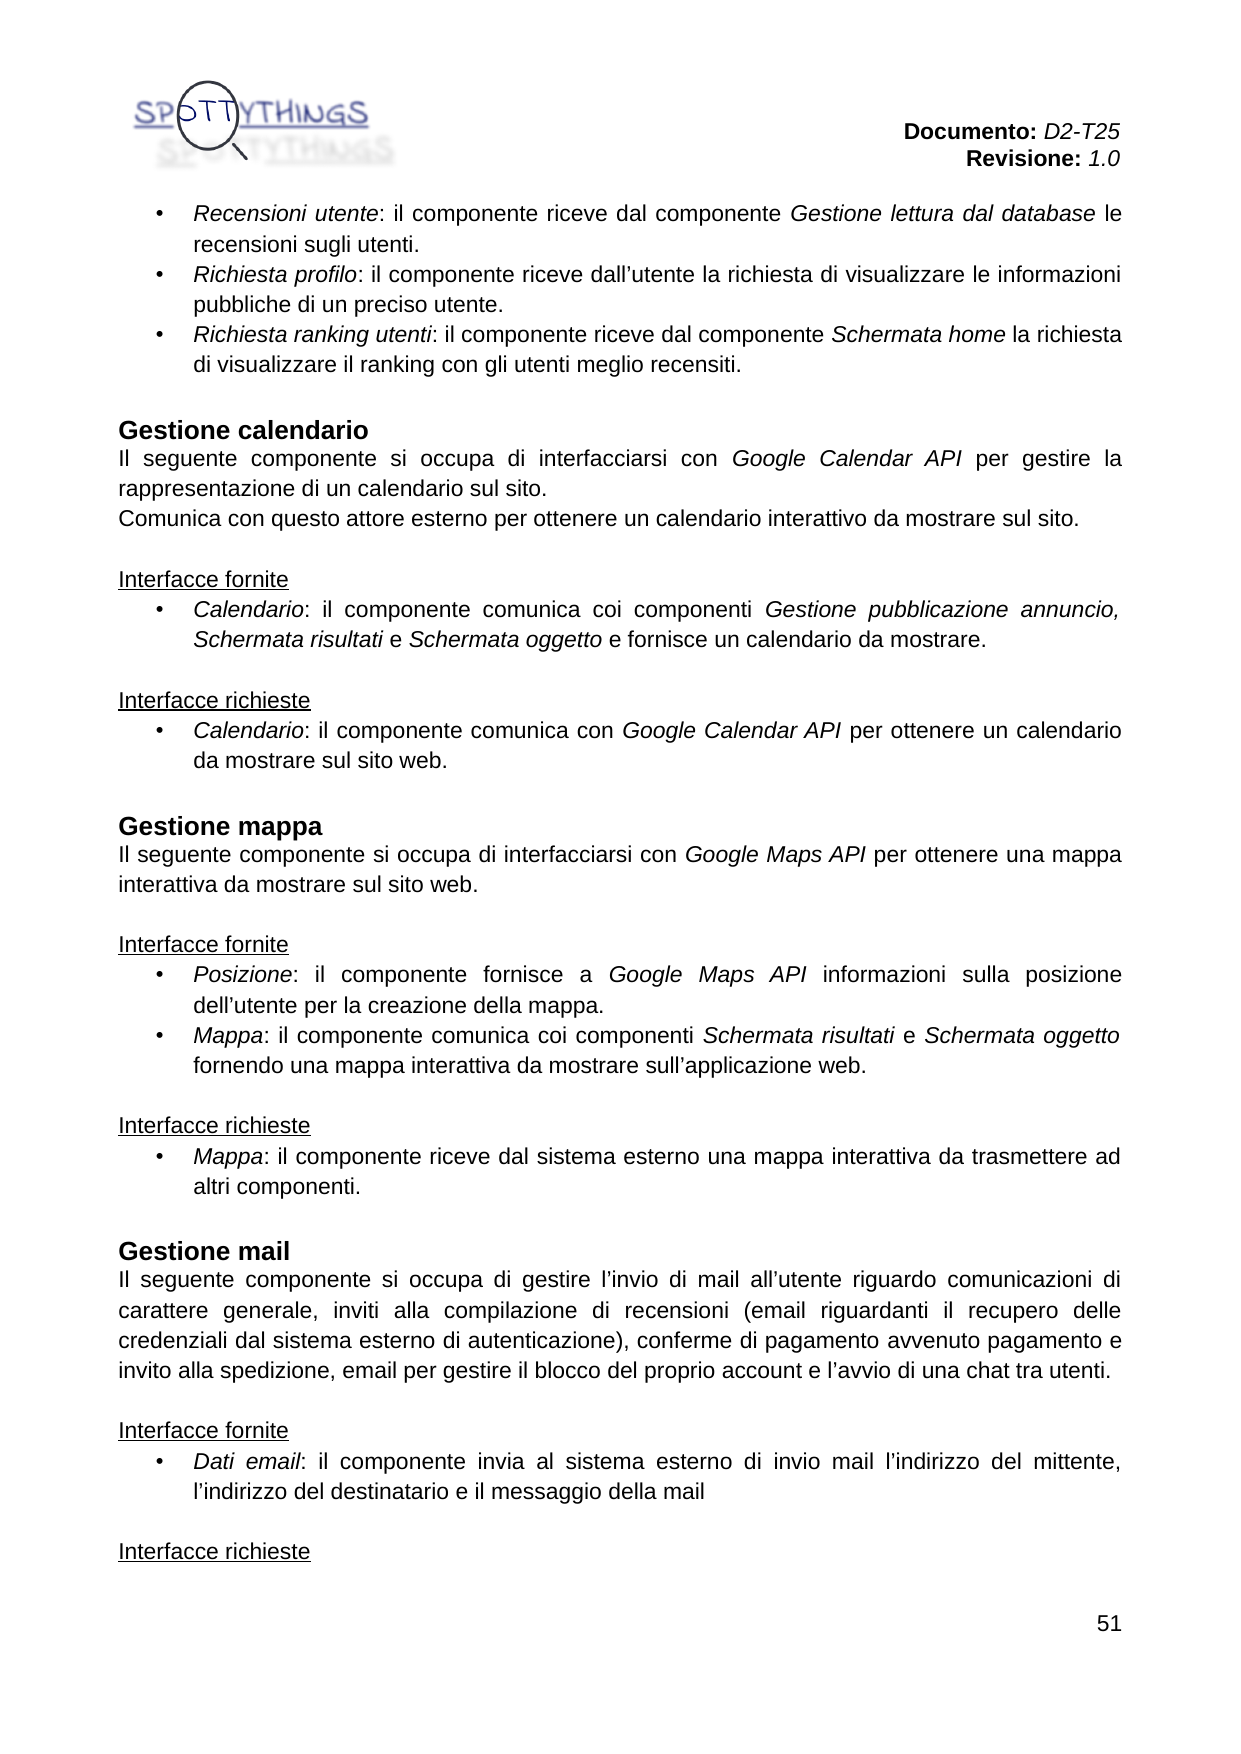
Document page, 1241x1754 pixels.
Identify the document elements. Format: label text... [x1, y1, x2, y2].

text Interfacce richieste [118, 1112, 1122, 1139]
text Il seguente componente si occupa di interfacciarsi con Google Maps API per ottenere una mappa interattiva da mostrare sul sito web. [118, 841, 1122, 897]
text Il seguente componente si occupa di interfacciarsi con Google Calendar API per gestire la rappresentazione di un calendario sul sito. [118, 445, 1122, 501]
list Calendario: il componente comunica coi componenti Gestione pubblicazione annuncio, Schermata risultati e Schermata oggetto e fornisce un calendario da mostrare. [156, 596, 1122, 652]
text Interfacce fornite [118, 566, 1122, 592]
list Posizione: il componente fornisce a Google Maps API informazioni sulla posizione dell’utente per la creazione della mappa. [156, 961, 1122, 1018]
text Interfacce richieste [118, 687, 1122, 713]
list Mappa: il componente riceve dal sistema esterno una mappa interattiva da trasmettere ad altri componenti. [156, 1143, 1122, 1199]
text Comunica con questo attore esterno per ottenere un calendario interattivo da mostrare sul sito. [118, 505, 1122, 532]
subtitle Gestione mappa [118, 810, 1122, 841]
text Interfacce fornite [118, 1417, 1122, 1444]
list Calendario: il componente comunica con Google Calendar API per ottenere un calendario da mostrare sul sito web. [156, 717, 1122, 773]
subtitle Gestione calendario [118, 415, 1122, 445]
list Richiesta ranking utenti: il componente riceve dal componente Schermata home la richiesta di visualizzare il ranking con gli utenti meglio recensiti. [156, 321, 1122, 378]
list Mappa: il componente comunica coi componenti Schermata risultati e Schermata oggetto fornendo una mappa interattiva da mostrare sull’applicazione web. [156, 1022, 1122, 1078]
subtitle Gestione mail [118, 1236, 1122, 1266]
list Dati email: il componente invia al sistema esterno di invio mail l’indirizzo del mittente, l’indirizzo del destinatario e il messaggio della mail [156, 1448, 1122, 1504]
text Interfacce richieste [118, 1538, 1122, 1564]
text Interfacce fornite [118, 931, 1122, 957]
list Richiesta profilo: il componente riceve dall’utente la richiesta di visualizzare le informazioni pubbliche di un preciso utente. [156, 261, 1122, 317]
text Il seguente componente si occupa di gestire l’invio di mail all’utente riguardo comunicazioni di carattere generale, inviti alla compilazione di recensioni (email riguardanti il recupero delle credenziali dal sistema esterno di autenticazione), conferme di pagamento avvenuto pagamento e invito alla spedizione, email per gestire il blocco del proprio account e l’avvio di una chat tra utenti. [118, 1266, 1122, 1383]
picture [123, 73, 399, 187]
list Recensioni utente: il componente riceve dal componente Gestione lettura dal database le recensioni sugli utenti. [156, 200, 1122, 257]
